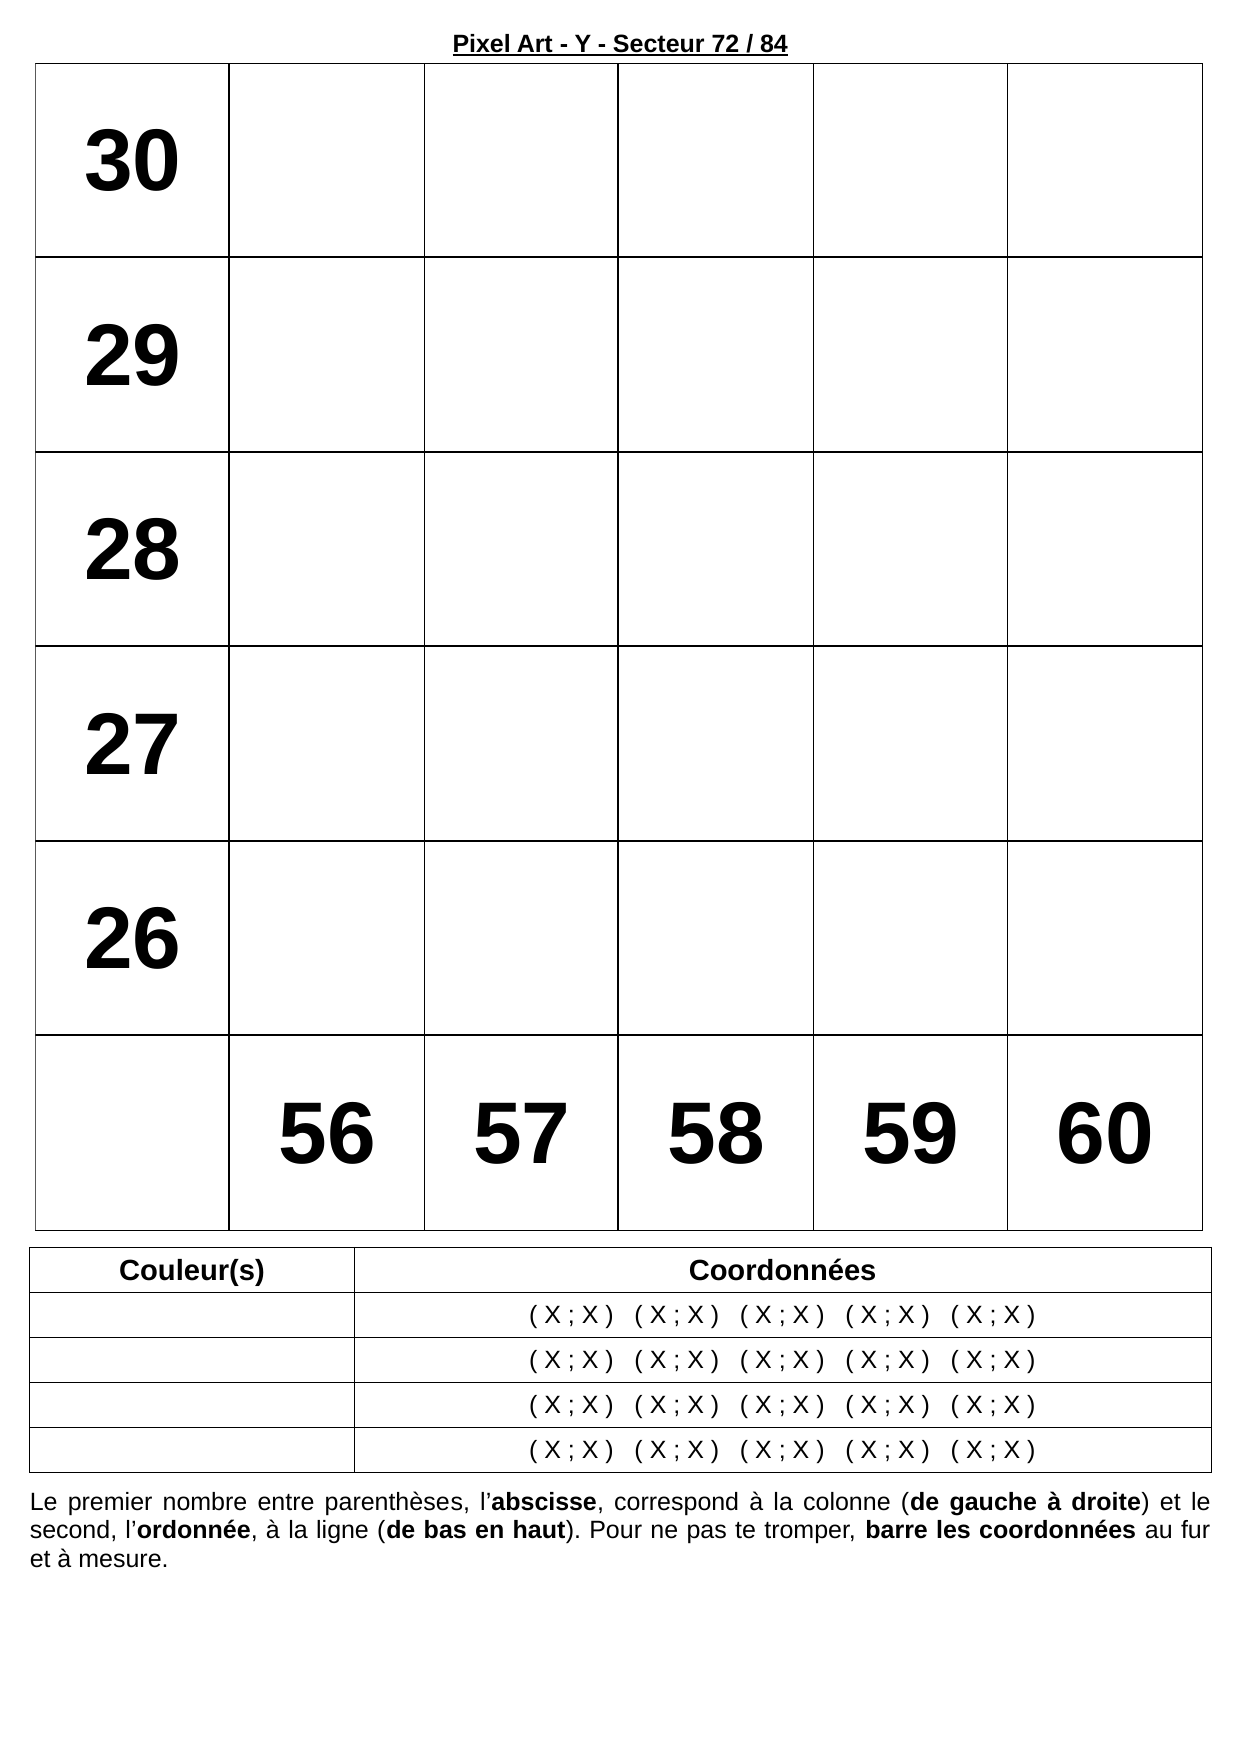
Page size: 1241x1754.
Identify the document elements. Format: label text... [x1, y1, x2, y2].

table_cell [30, 1293, 354, 1337]
table_cell ( X ; X ) ( X ; X ) ( X ; X ) ( X ; X ) ( X ; X ) [355, 1293, 1211, 1337]
table_cell [30, 1428, 354, 1472]
table_cell [30, 1383, 354, 1427]
text Pixel Art - Y - Secteur 72 / 84 [29, 29, 1211, 58]
table_cell ( X ; X ) ( X ; X ) ( X ; X ) ( X ; X ) ( X ; X ) [355, 1338, 1211, 1382]
table_cell [30, 1338, 354, 1382]
table_header Coordonnées [355, 1248, 1211, 1292]
text Le premier nombre entre parenthèses, l’abscisse, correspond à la colonne (de gauche à droite) et le second, l’ordonnée, à la ligne (de bas en haut). Pour ne pas te tromper, barre les coordonnées au fur et à mesure. [29, 1487, 1211, 1573]
table_cell ( X ; X ) ( X ; X ) ( X ; X ) ( X ; X ) ( X ; X ) [355, 1383, 1211, 1427]
table_header Couleur(s) [30, 1248, 354, 1292]
table_cell ( X ; X ) ( X ; X ) ( X ; X ) ( X ; X ) ( X ; X ) [355, 1428, 1211, 1472]
